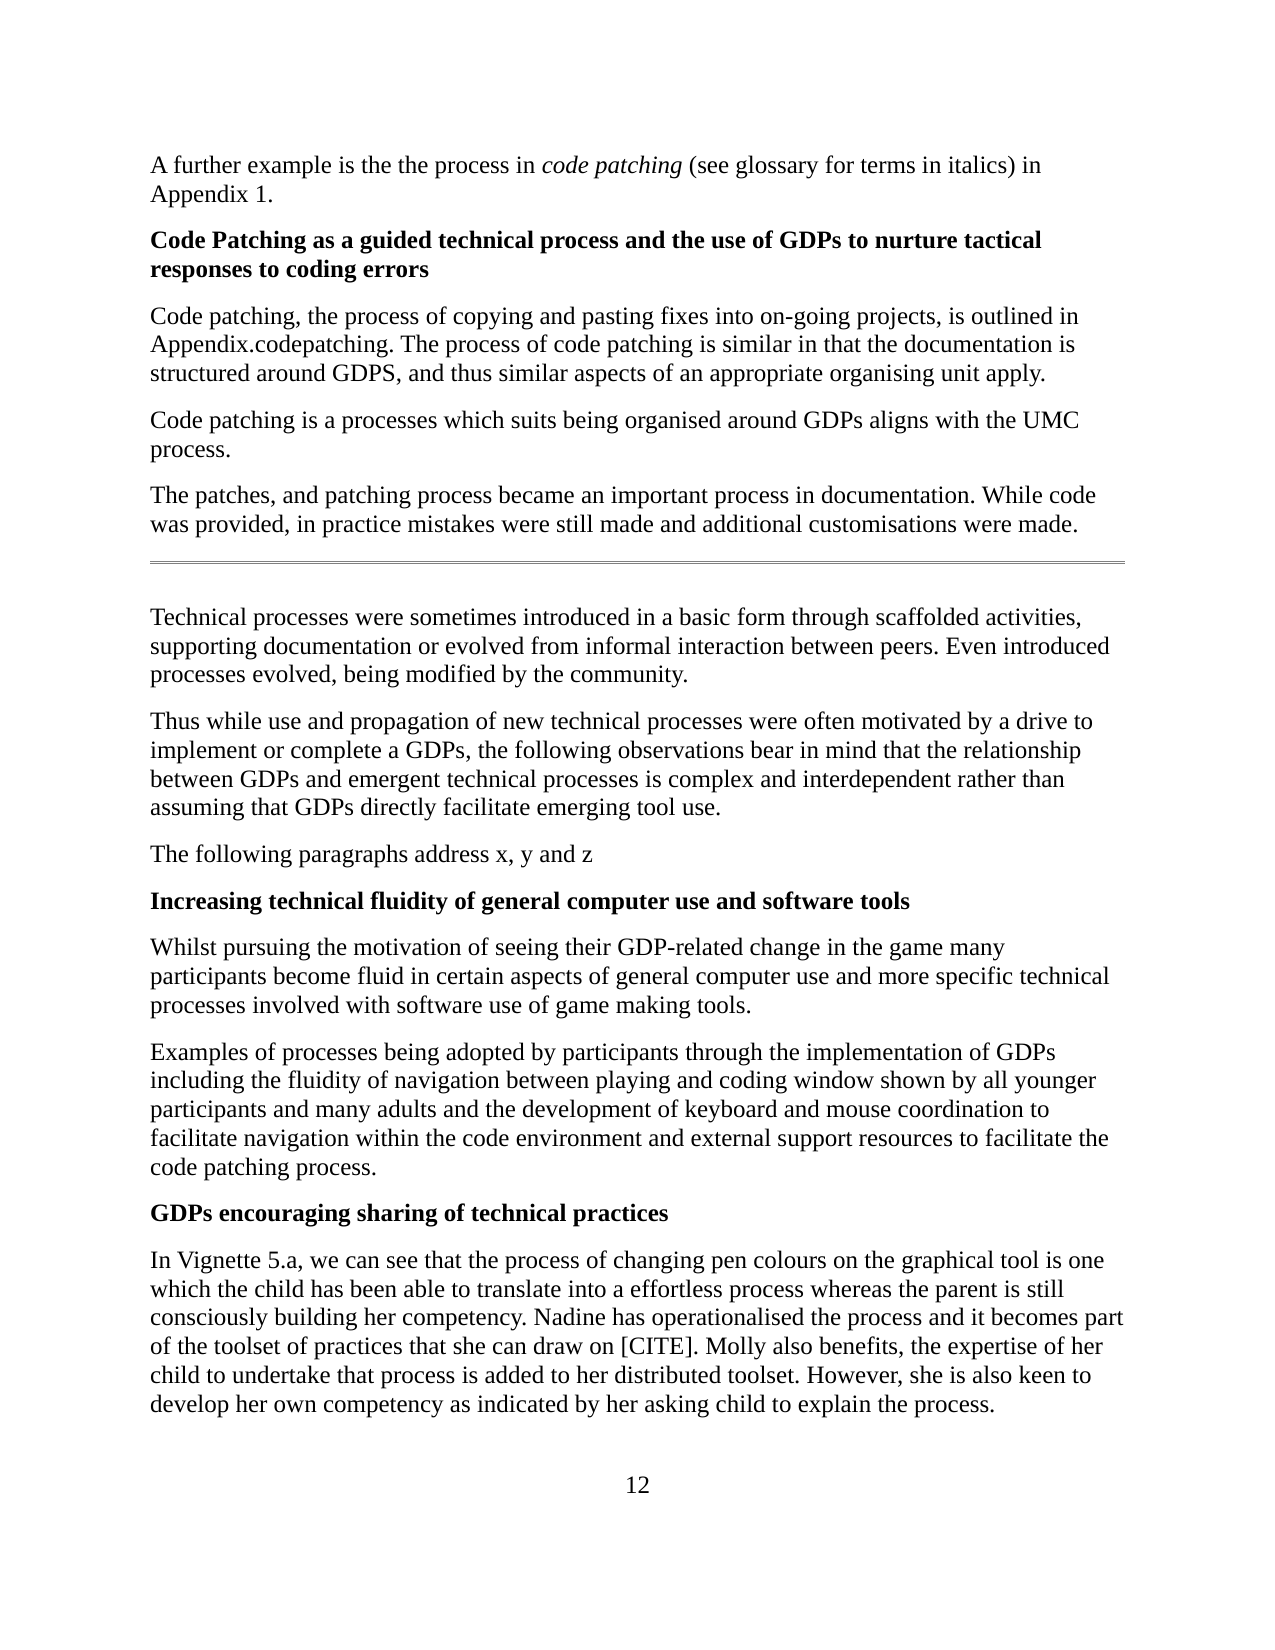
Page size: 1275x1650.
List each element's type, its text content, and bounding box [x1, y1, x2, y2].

text Code patching is a processes which suits being organised around GDPs aligns with the UMC process. [150, 405, 1125, 462]
text A further example is the the process in code patching (see glossary for terms in italics) in Appendix 1. [150, 150, 1125, 207]
text The following paragraphs address x, y and z [150, 839, 1125, 868]
text Technical processes were sometimes introduced in a basic form through scaffolded activities, supporting documentation or evolved from informal interaction between peers. Even introduced processes evolved, being modified by the community. [150, 602, 1125, 688]
text Thus while use and propagation of new technical processes were often motivated by a drive to implement or complete a GDPs, the following observations bear in mind that the relationship between GDPs and emergent technical processes is complex and interdependent rather than assuming that GDPs directly facilitate emerging tool use. [150, 706, 1125, 821]
text Increasing technical fluidity of general computer use and software tools [150, 886, 1125, 914]
text GDPs encouraging sharing of technical practices [150, 1198, 1125, 1227]
text In Vignette 5.a, we can see that the process of changing pen colours on the graphical tool is one which the child has been able to translate into a effortless process whereas the parent is still consciously building her competency. Nadine has operationalised the process and it becomes part of the toolset of practices that she can draw on [CITE]. Molly also benefits, the expertise of her child to undertake that process is added to her distributed toolset. However, she is also keen to develop her own competency as indicated by her asking child to explain the process. [150, 1245, 1125, 1417]
text Whilst pursuing the motivation of seeing their GDP-related change in the game many participants become fluid in certain aspects of general computer use and more specific technical processes involved with software use of game making tools. [150, 932, 1125, 1019]
text Examples of processes being adopted by participants through the implementation of GDPs including the fluidity of navigation between playing and coding window shown by all younger participants and many adults and the development of keyboard and mouse coordination to facilitate navigation within the code environment and external support resources to facilitate the code patching process. [150, 1037, 1125, 1180]
text Code Patching as a guided technical process and the use of GDPs to nurture tactical responses to coding errors [150, 225, 1125, 283]
text Code patching, the process of copying and pasting fixes into on-going projects, is outlined in Appendix.codepatching. The process of code patching is similar in that the documentation is structured around GDPS, and thus similar aspects of an appropriate organising unit apply. [150, 301, 1125, 387]
text The patches, and patching process became an important process in documentation. While code was provided, in practice mistakes were still made and additional customisations were made. [150, 480, 1125, 538]
